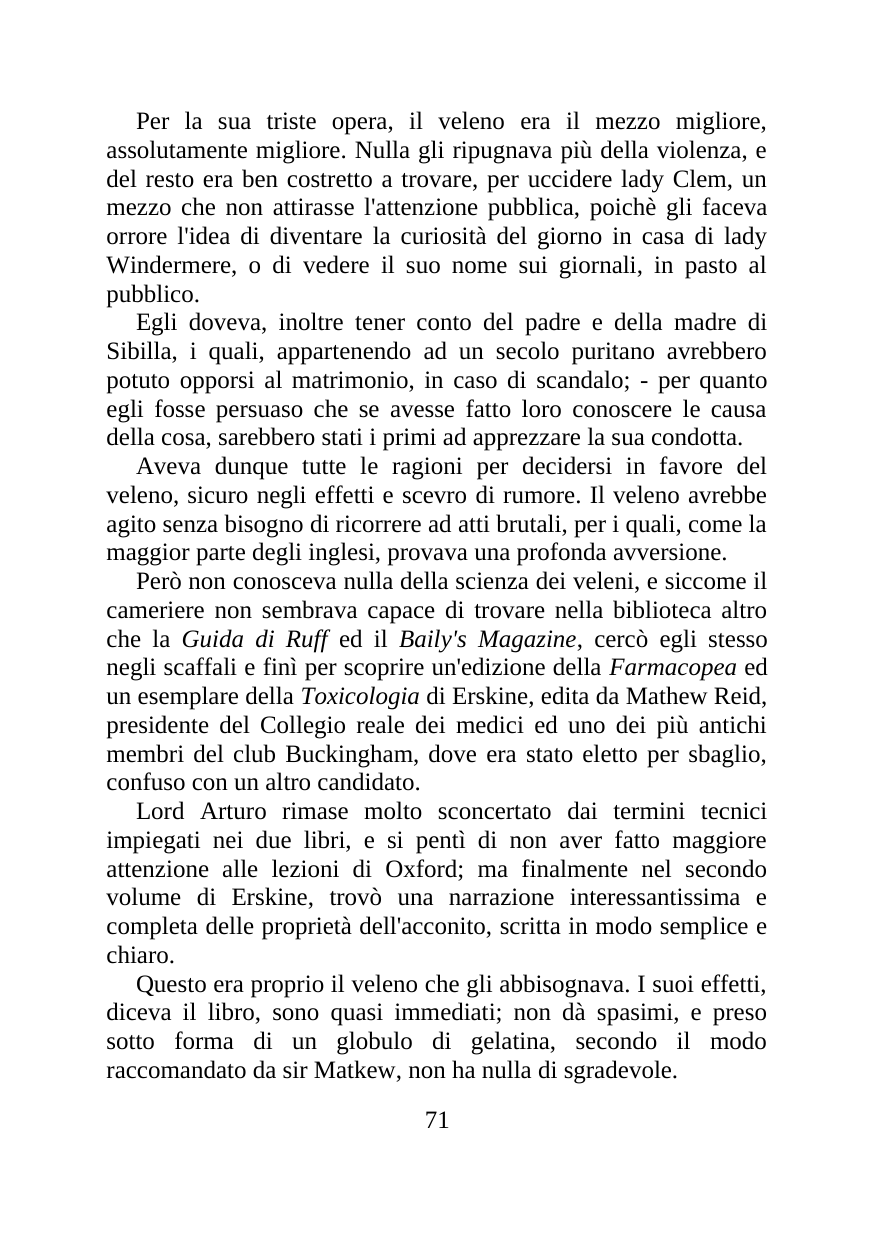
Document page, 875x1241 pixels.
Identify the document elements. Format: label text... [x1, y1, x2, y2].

text Lord Arturo rimase molto sconcertato dai termini tecnici impiegati nei due libri, e si pentì di non aver fatto maggiore attenzione alle lezioni di Oxford; ma finalmente nel secondo volume di Erskine, trovò una narrazione interessantissima e completa delle proprietà dell'acconito, scritta in modo semplice e chiaro. [106, 796, 768, 969]
text Aveva dunque tutte le ragioni per decidersi in favore del veleno, sicuro negli effetti e scevro di rumore. Il veleno avrebbe agito senza bisogno di ricorrere ad atti brutali, per i quali, come la maggior parte degli inglesi, provava una profonda avversione. [106, 451, 768, 566]
text Però non conosceva nulla della scienza dei veleni, e siccome il cameriere non sembrava capace di trovare nella biblioteca altro che la Guida di Ruff ed il Baily's Magazine, cercò egli stesso negli scaffali e finì per scoprire un'edizione della Farmacopea ed un esemplare della Toxicologia di Erskine, edita da Mathew Reid, presidente del Collegio reale dei medici ed uno dei più antichi membri del club Buckingham, dove era stato eletto per sbaglio, confuso con un altro candidato. [106, 566, 768, 796]
text Egli doveva, inoltre tener conto del padre e della madre di Sibilla, i quali, appartenendo ad un secolo puritano avrebbero potuto opporsi al matrimonio, in caso di scandalo; - per quanto egli fosse persuaso che se avesse fatto loro conoscere le causa della cosa, sarebbero stati i primi ad apprezzare la sua condotta. [106, 307, 768, 451]
text Questo era proprio il veleno che gli abbisognava. I suoi effetti, diceva il libro, sono quasi immediati; non dà spasimi, e preso sotto forma di un globulo di gelatina, secondo il modo raccomandato da sir Matkew, non ha nulla di sgradevole. [106, 969, 768, 1084]
text Per la sua triste opera, il veleno era il mezzo migliore, assolutamente migliore. Nulla gli ripugnava più della violenza, e del resto era ben costretto a trovare, per uccidere lady Clem, un mezzo che non attirasse l'attenzione pubblica, poichè gli faceva orrore l'idea di diventare la curiosità del giorno in casa di lady Windermere, o di vedere il suo nome sui giornali, in pasto al pubblico. [106, 106, 768, 307]
